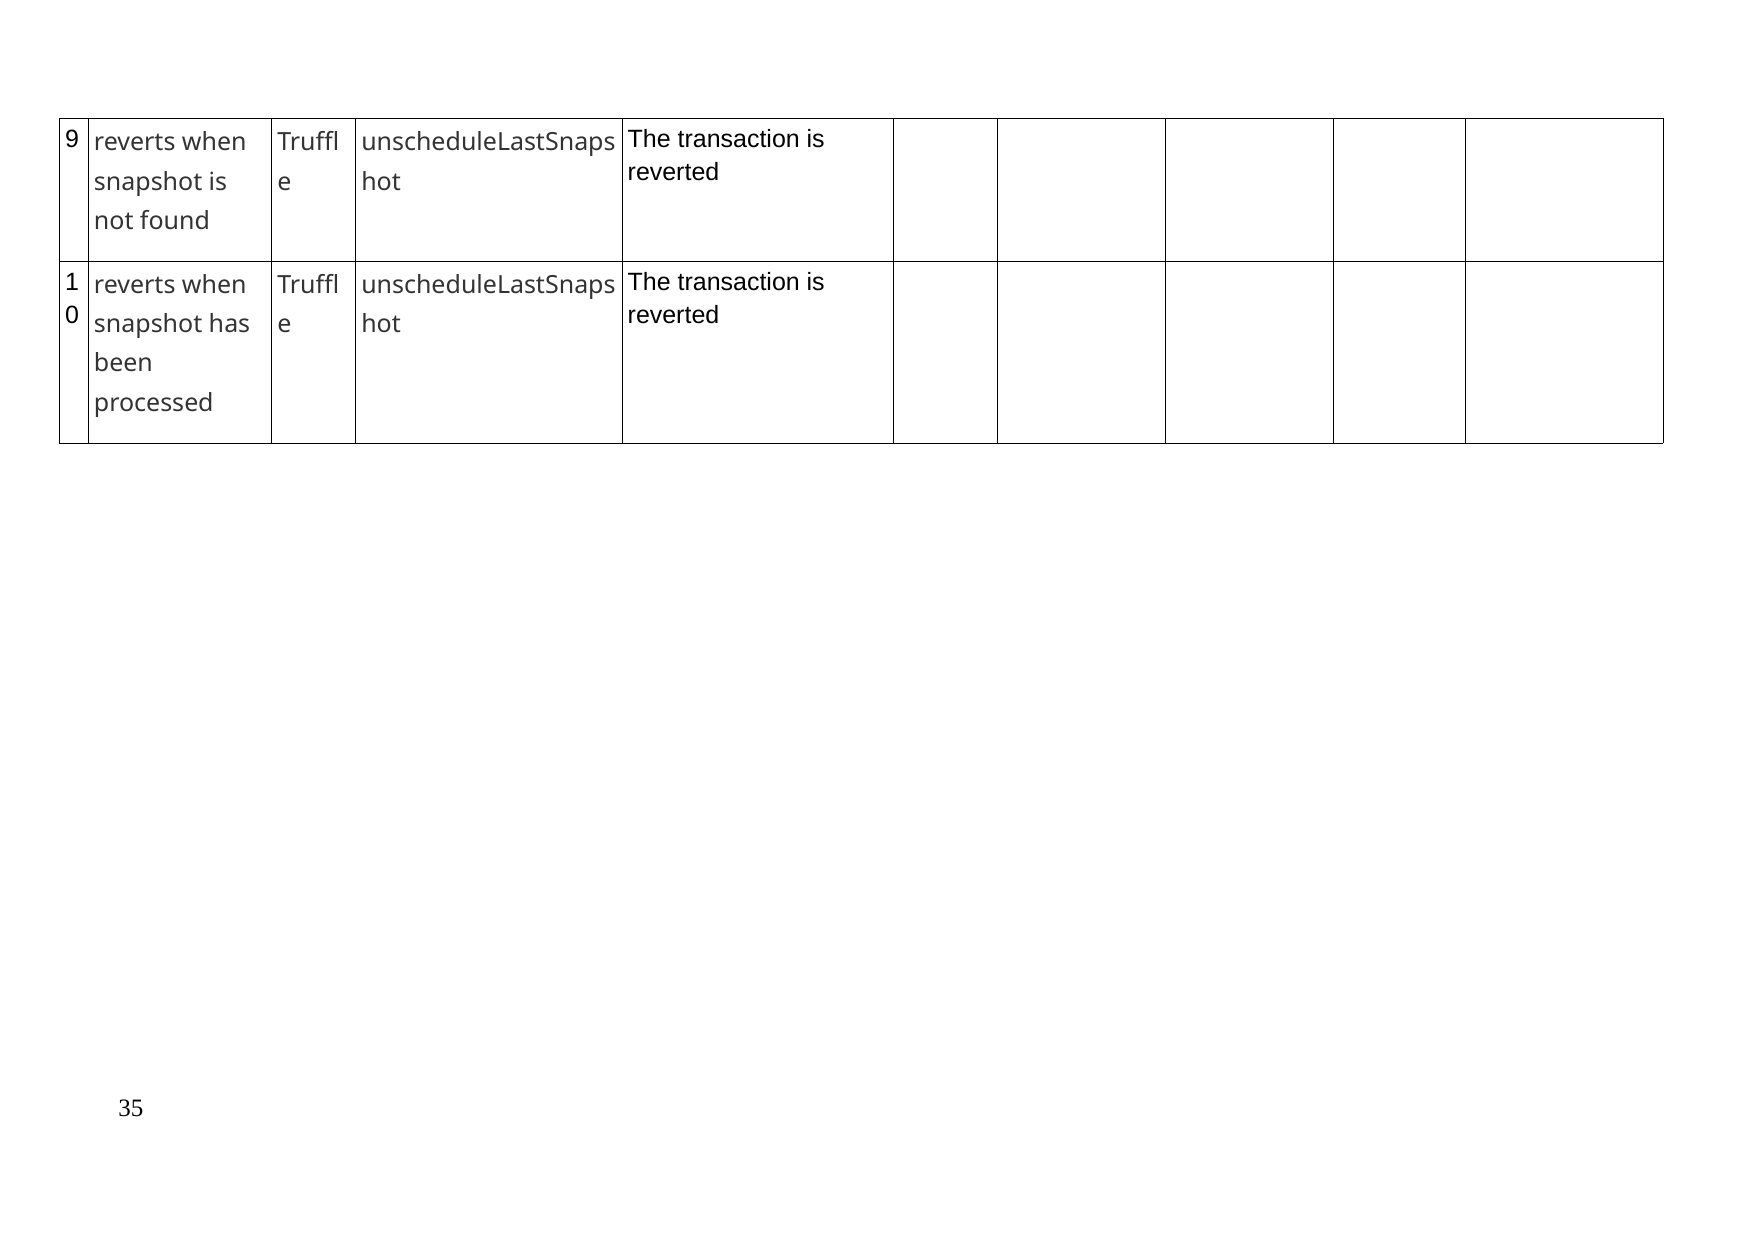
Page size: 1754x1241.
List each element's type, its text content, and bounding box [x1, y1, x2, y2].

table_cell The transaction is reverted [623, 119, 893, 261]
table_cell [998, 119, 1165, 261]
table_cell [1334, 119, 1465, 261]
table_cell unscheduleLastSnapshot [356, 262, 622, 443]
table_cell Truffle [272, 119, 355, 261]
table_cell unscheduleLastSnapshot [356, 119, 622, 261]
table_cell [998, 262, 1165, 443]
table_cell [1334, 262, 1465, 443]
table_cell [1166, 262, 1333, 443]
table_cell 10 [60, 262, 88, 443]
table_cell reverts when snapshot is not found [89, 119, 271, 261]
table_cell [894, 262, 997, 443]
table_cell 9 [60, 119, 88, 261]
table_cell [1166, 119, 1333, 261]
table_cell reverts when snapshot has been processed [89, 262, 271, 443]
table_cell [894, 119, 997, 261]
table_cell The transaction is reverted [623, 262, 893, 443]
table_cell [1466, 119, 1663, 261]
table_cell Truffle [272, 262, 355, 443]
table_cell [1466, 262, 1663, 443]
